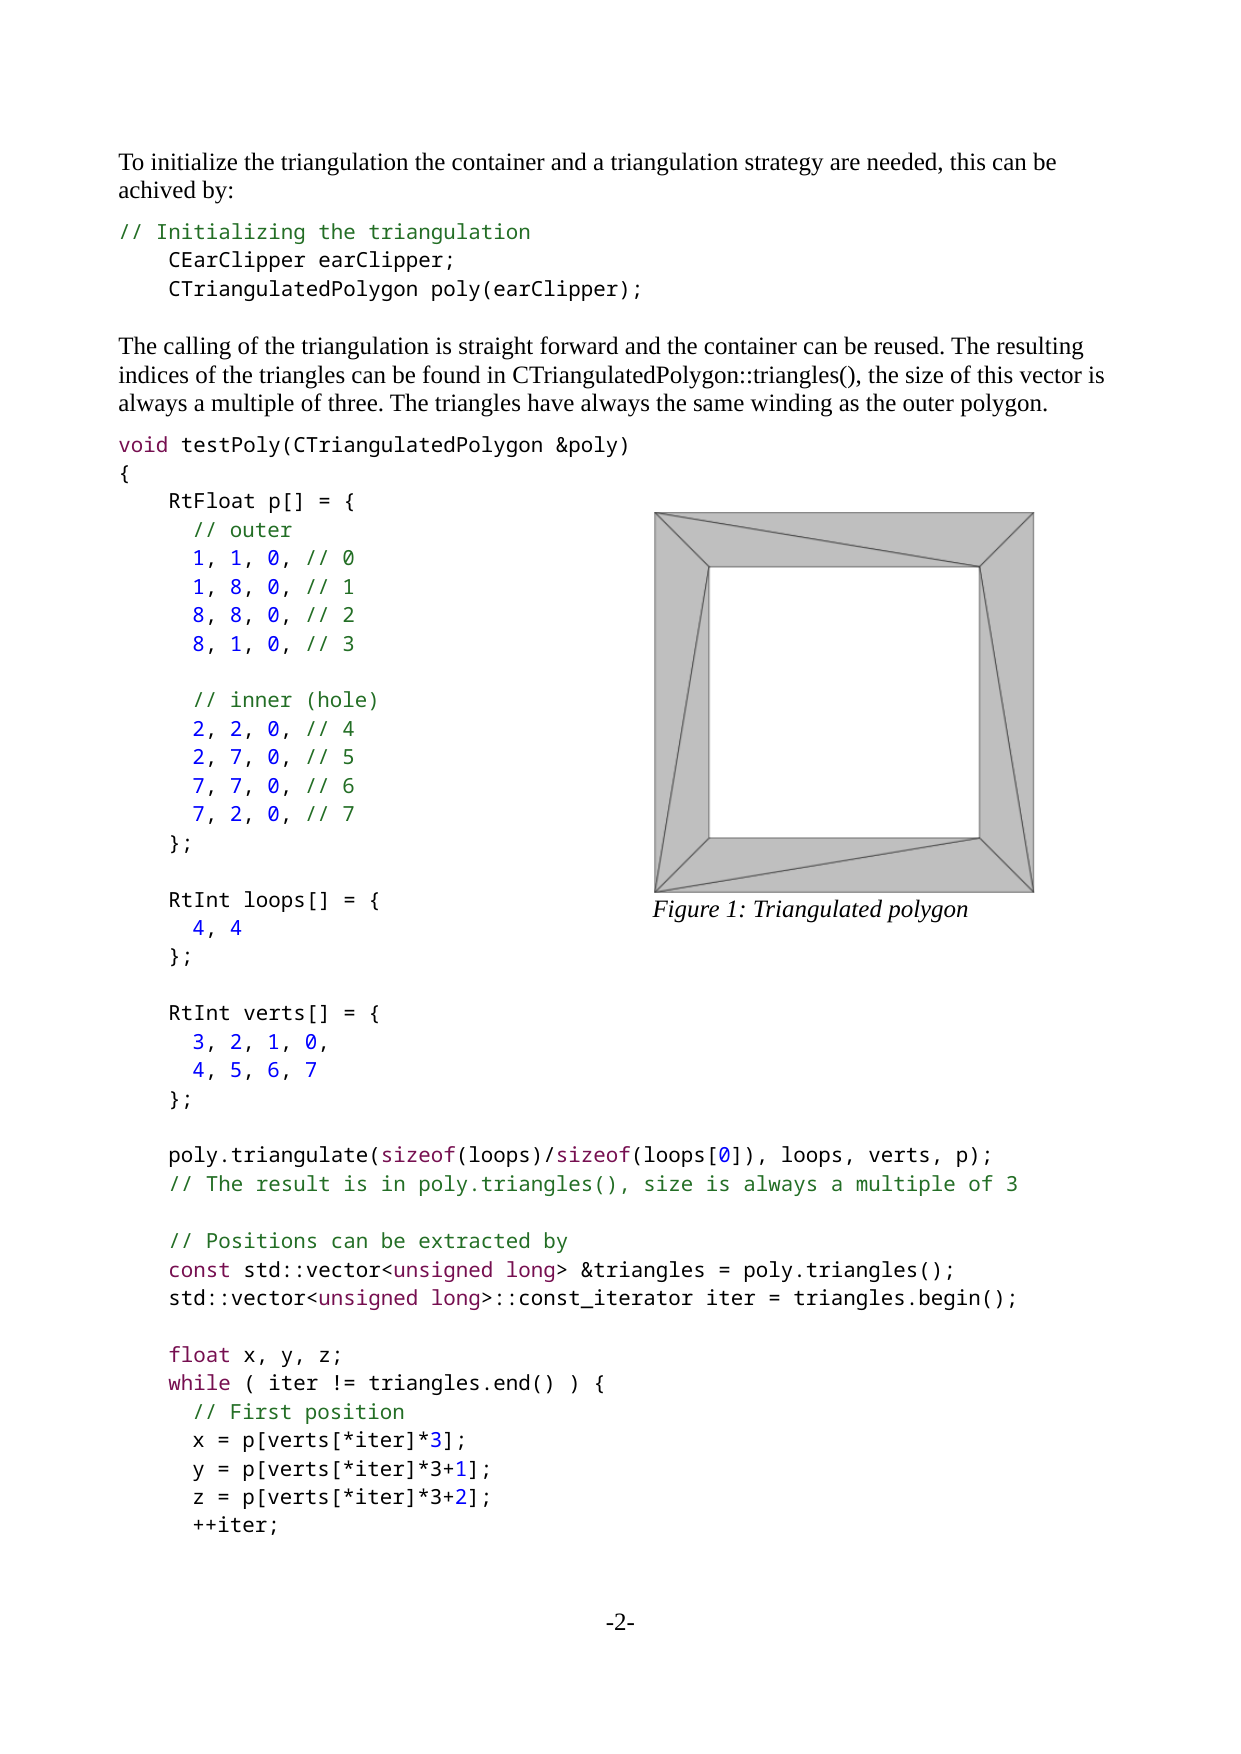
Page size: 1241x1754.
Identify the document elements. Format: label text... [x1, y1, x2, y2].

text The calling of the triangulation is straight forward and the container can be reused. The resulting indices of the triangles can be found in CTriangulatedPolygon::triangles(), the size of this vector is always a multiple of three. The triangles have always the same winding as the outer polygon. [118, 331, 1122, 417]
text CTriangulatedPolygon poly(earClipper); [118, 274, 1122, 302]
text [1110, 686, 1122, 714]
text { [118, 458, 1122, 487]
text std::vector<unsigned long>::const_iterator iter = triangles.begin(); [118, 1283, 1122, 1312]
text poly.triangulate(sizeof(loops)/sizeof(loops[0]), loops, verts, p); [118, 1141, 1122, 1169]
text [1110, 828, 1122, 856]
picture [652, 510, 1035, 895]
text float x, y, z; [118, 1340, 1122, 1368]
text 2, 7, 0, // 5 [118, 742, 652, 771]
text [1110, 600, 1122, 629]
text 1, 1, 0, // 0 [118, 543, 652, 572]
text x = p[verts[*iter]*3]; [118, 1425, 1122, 1454]
text z = p[verts[*iter]*3+2]; [118, 1482, 1122, 1511]
text [1110, 771, 1122, 799]
text [1110, 742, 1122, 771]
text while ( iter != triangles.end() ) { [118, 1368, 1122, 1397]
text 7, 7, 0, // 6 [118, 771, 652, 799]
text // Initializing the triangulation [118, 217, 1122, 245]
text ++iter; [118, 1511, 1122, 1539]
text 8, 8, 0, // 2 [118, 600, 652, 629]
text 4, 5, 6, 7 [118, 1055, 1122, 1084]
text }; [118, 1084, 1122, 1112]
text [1110, 629, 1122, 657]
text RtInt verts[] = { [118, 998, 1122, 1027]
text RtFloat p[] = { [118, 487, 1122, 523]
text Figure 1: Triangulated polygon [652, 895, 1110, 923]
text [1110, 572, 1122, 600]
text [1110, 515, 1122, 543]
text 4, 4 [118, 913, 1122, 942]
text RtInt loops[] = { [118, 885, 652, 913]
text 1, 8, 0, // 1 [118, 572, 652, 600]
text [1110, 799, 1122, 828]
text CEarClipper earClipper; [118, 245, 1122, 274]
text }; [118, 828, 652, 856]
text // inner (hole) [118, 686, 652, 714]
text 3, 2, 1, 0, [118, 1027, 1122, 1055]
text // The result is in poly.triangles(), size is always a multiple of 3 [118, 1169, 1122, 1197]
text 2, 2, 0, // 4 [118, 714, 652, 742]
text [1110, 543, 1122, 572]
text void testPoly(CTriangulatedPolygon &poly) [118, 430, 1122, 458]
text }; [118, 942, 1122, 970]
text const std::vector<unsigned long> &triangles = poly.triangles(); [118, 1255, 1122, 1283]
text 7, 2, 0, // 7 [118, 799, 652, 828]
text // Positions can be extracted by [118, 1226, 1122, 1255]
text y = p[verts[*iter]*3+1]; [118, 1454, 1122, 1482]
text 8, 1, 0, // 3 [118, 629, 652, 657]
text // First position [118, 1397, 1122, 1425]
text // outer [118, 515, 652, 543]
text [1110, 714, 1122, 742]
text To initialize the triangulation the container and a triangulation strategy are needed, this can be achived by: [118, 147, 1122, 204]
